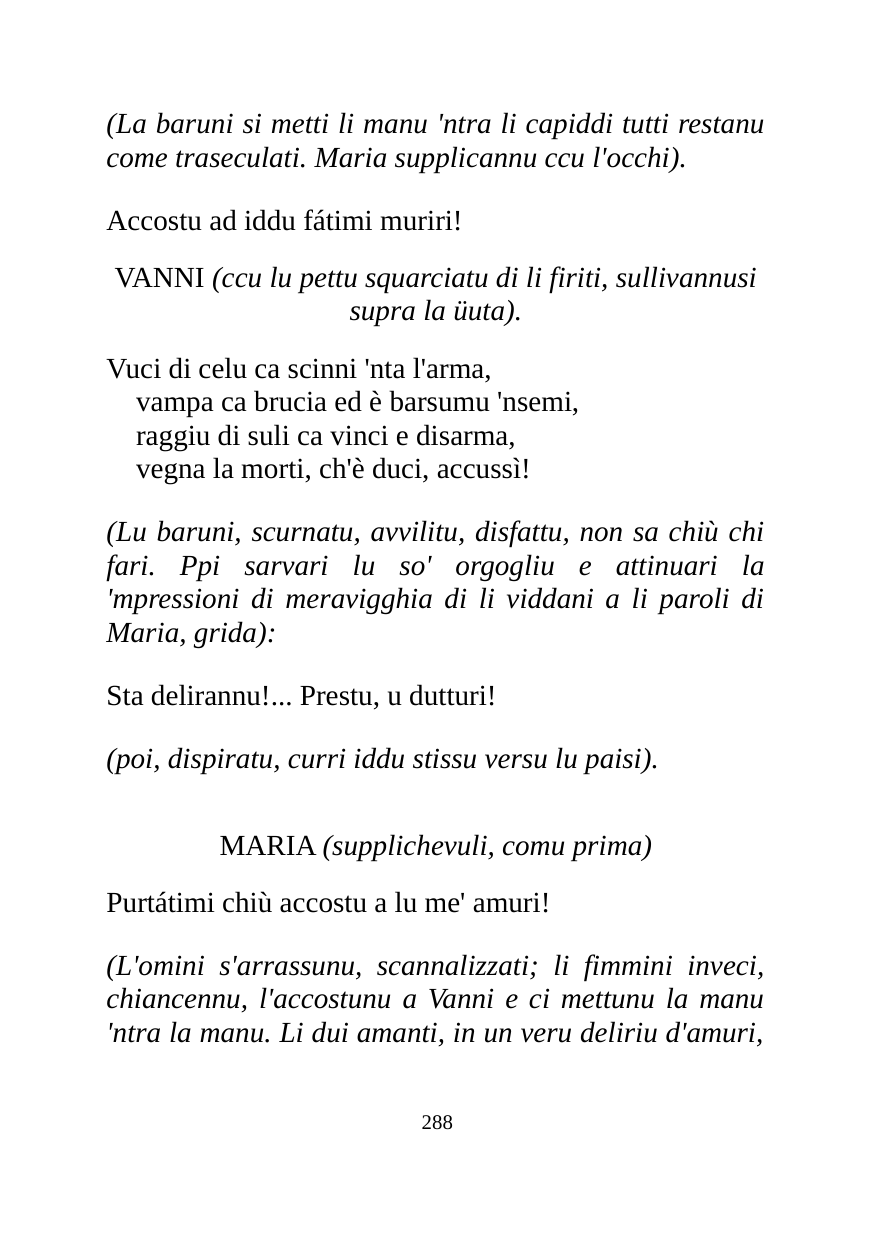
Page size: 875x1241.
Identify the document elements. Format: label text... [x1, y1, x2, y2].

text (L'omini s'arrassunu, scannalizzati; li fimmini inveci, chiancennu, l'accostunu a Vanni e ci mettunu la manu 'ntra la manu. Li dui amanti, in un veru deliriu d'amuri, [106, 948, 768, 1048]
text Purtátimi chiù accostu a lu me' amuri! [106, 885, 768, 918]
text (poi, dispiratu, curri iddu stissu versu lu paisi). [106, 741, 768, 774]
text Accostu ad iddu fátimi muriri! [106, 203, 768, 236]
text Vuci di celu ca scinni 'nta l'arma, vampa ca brucia ed è barsumu 'nsemi, raggiu di suli ca vinci e disarma, vegna la morti, ch'è duci, accussì! [106, 351, 768, 485]
text (La baruni si metti li manu 'ntra li capiddi tutti restanu come traseculati. Maria supplicannu ccu l'occhi). [106, 106, 768, 173]
text Sta delirannu!... Prestu, u dutturi! [106, 678, 768, 712]
text MARIA (supplichevuli, comu prima) [106, 828, 768, 861]
text (Lu baruni, scurnatu, avvilitu, disfattu, non sa chiù chi fari. Ppi sarvari lu so' orgogliu e attinuari la 'mpressioni di meravigghia di li viddani a li paroli di Maria, grida): [106, 514, 768, 648]
text VANNI (ccu lu pettu squarciatu di li firiti, sullivannusi supra la üuta). [106, 260, 768, 327]
